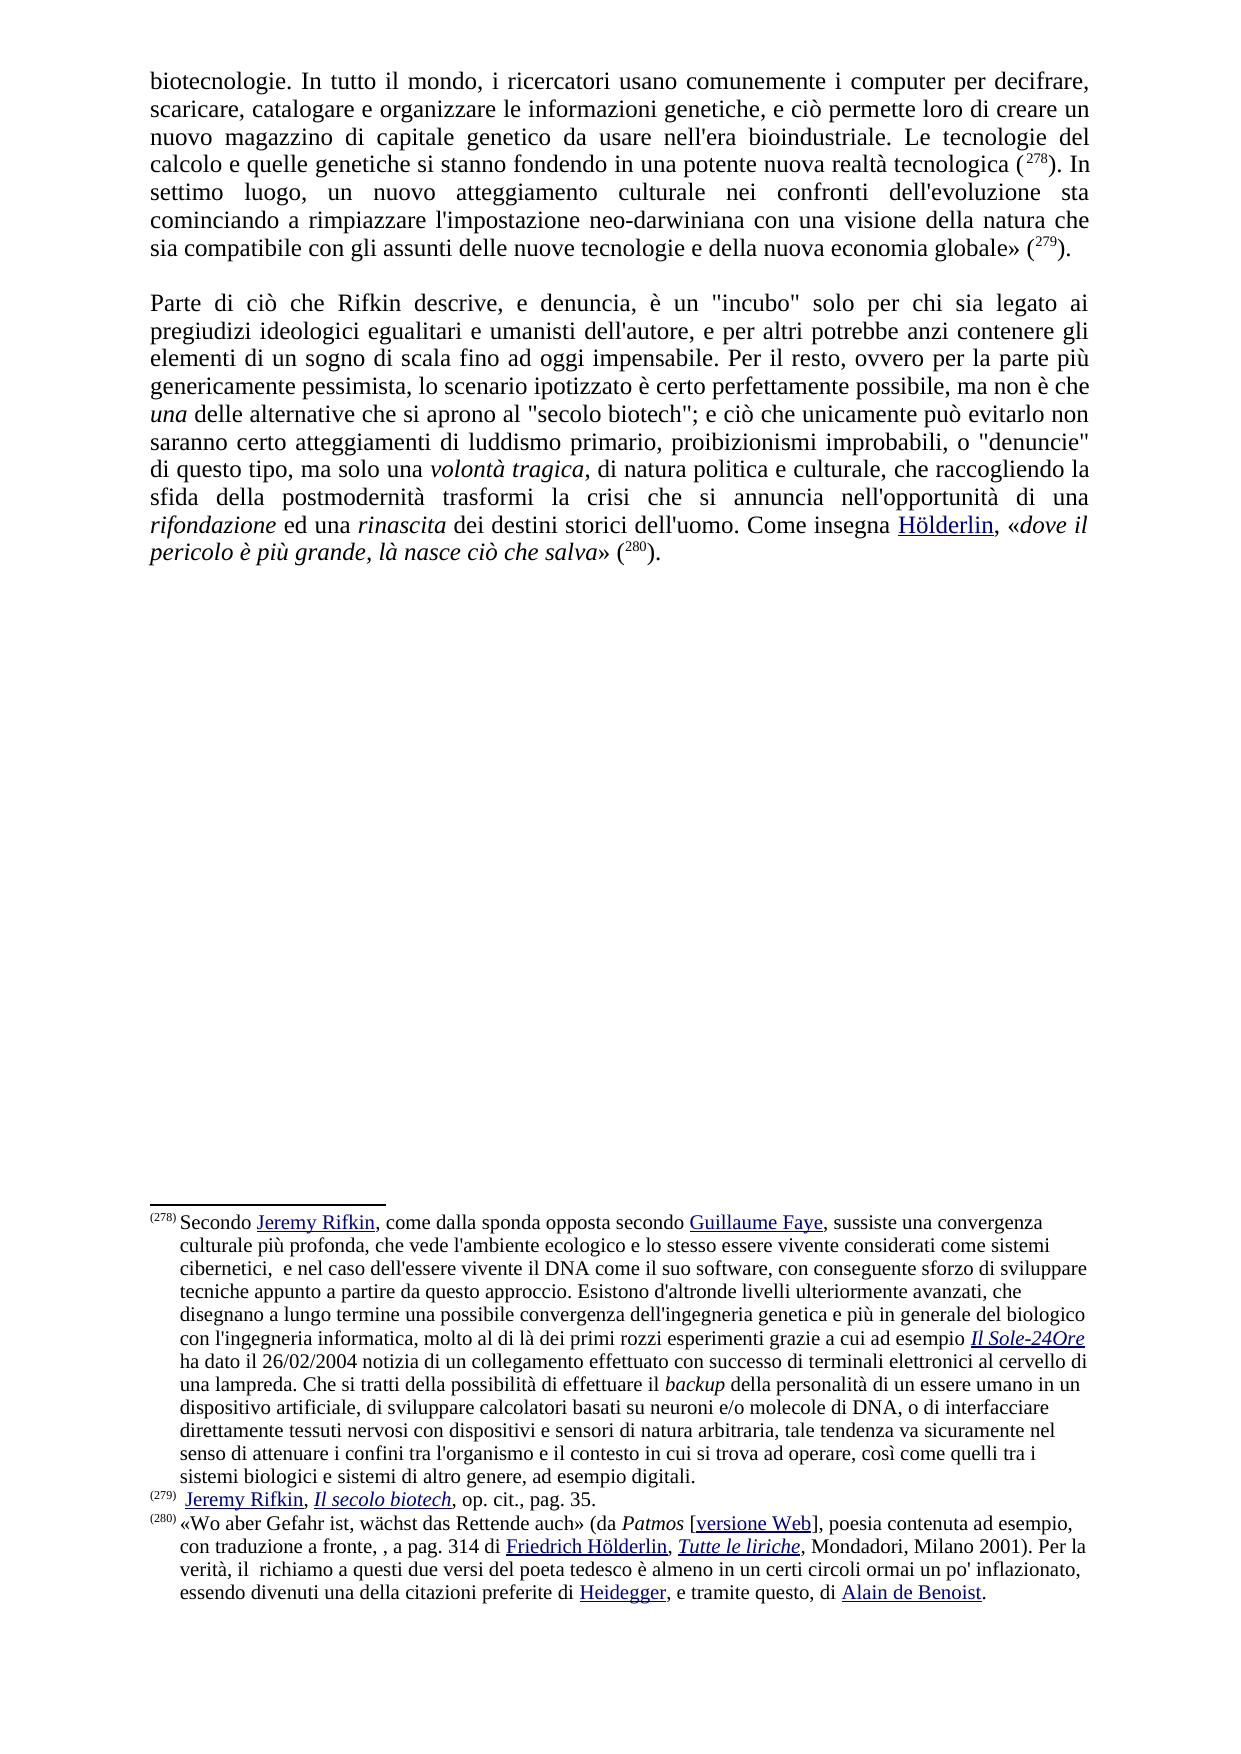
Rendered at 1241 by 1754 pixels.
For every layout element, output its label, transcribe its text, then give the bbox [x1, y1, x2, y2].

text Parte di ciò che Rifkin descrive, e denuncia, è un "incubo" solo per chi sia legato ai pregiudizi ideologici egualitari e umanisti dell'autore, e per altri potrebbe anzi contenere gli elementi di un sogno di scala fino ad oggi impensabile. Per il resto, ovvero per la parte più genericamente pessimista, lo scenario ipotizzato è certo perfettamente possibile, ma non è che una delle alternative che si aprono al "secolo biotech"; e ciò che unicamente può evitarlo non saranno certo atteggiamenti di luddismo primario, proibizionismi improbabili, o "denuncie" di questo tipo, ma solo una volontà tragica, di natura politica e culturale, che raccogliendo la sfida della postmodernità trasformi la crisi che si annuncia nell'opportunità di una rifondazione ed una rinascita dei destini storici dell'uomo. Come insegna Hölderlin, «dove il pericolo è più grande, là nasce ciò che salva» (). [150, 289, 1090, 566]
list Secondo Jeremy Rifkin, come dalla sponda opposta secondo Guillaume Faye, sussiste una convergenza culturale più profonda, che vede l'ambiente ecologico e lo stesso essere vivente considerati come sistemi cibernetici, e nel caso dell'essere vivente il DNA come il suo software, con conseguente sforzo di sviluppare tecniche appunto a partire da questo approccio. Esistono d'altronde livelli ulteriormente avanzati, che disegnano a lungo termine una possibile convergenza dell'ingegneria genetica e più in generale del biologico con l'ingegneria informatica, molto al di là dei primi rozzi esperimenti grazie a cui ad esempio Il Sole-24Ore ha dato il 26/02/2004 notizia di un collegamento effettuato con successo di terminali elettronici al cervello di una lampreda. Che si tratti della possibilità di effettuare il backup della personalità di un essere umano in un dispositivo artificiale, di sviluppare calcolatori basati su neuroni e/o molecole di DNA, o di interfacciare direttamente tessuti nervosi con dispositivi e sensori di natura arbitraria, tale tendenza va sicuramente nel senso di attenuare i confini tra l'organismo e il contesto in cui si trova ad operare, così come quelli tra i sistemi biologici e sistemi di altro genere, ad esempio digitali. [150, 1211, 1090, 1488]
text «Wo aber Gefahr ist, wächst das Rettende auch» (da Patmos [versione Web], poesia contenuta ad esempio, con traduzione a fronte, , a pag. 314 di Friedrich Hölderlin, Tutte le liriche, Mondadori, Milano 2001). Per la verità, il richiamo a questi due versi del poeta tedesco è almeno in un certi circoli ormai un po' inflazionato, essendo divenuti una della citazioni preferite di Heidegger, e tramite questo, di Alain de Benoist. [150, 1511, 1090, 1604]
list Jeremy Rifkin, Il secolo biotech, op. cit., pag. 35. [150, 1488, 1090, 1511]
text biotecnologie. In tutto il mondo, i ricercatori usano comunemente i computer per decifrare, scaricare, catalogare e organizzare le informazioni genetiche, e ciò permette loro di creare un nuovo magazzino di capitale genetico da usare nell'era bioindustriale. Le tecnologie del calcolo e quelle genetiche si stanno fondendo in una potente nuova realtà tecnologica (). In settimo luogo, un nuovo atteggiamento culturale nei confronti dell'evoluzione sta cominciando a rimpiazzare l'impostazione neo-darwiniana con una visione della natura che sia compatibile con gli assunti delle nuove tecnologie e della nuova economia globale» (). [150, 67, 1090, 261]
